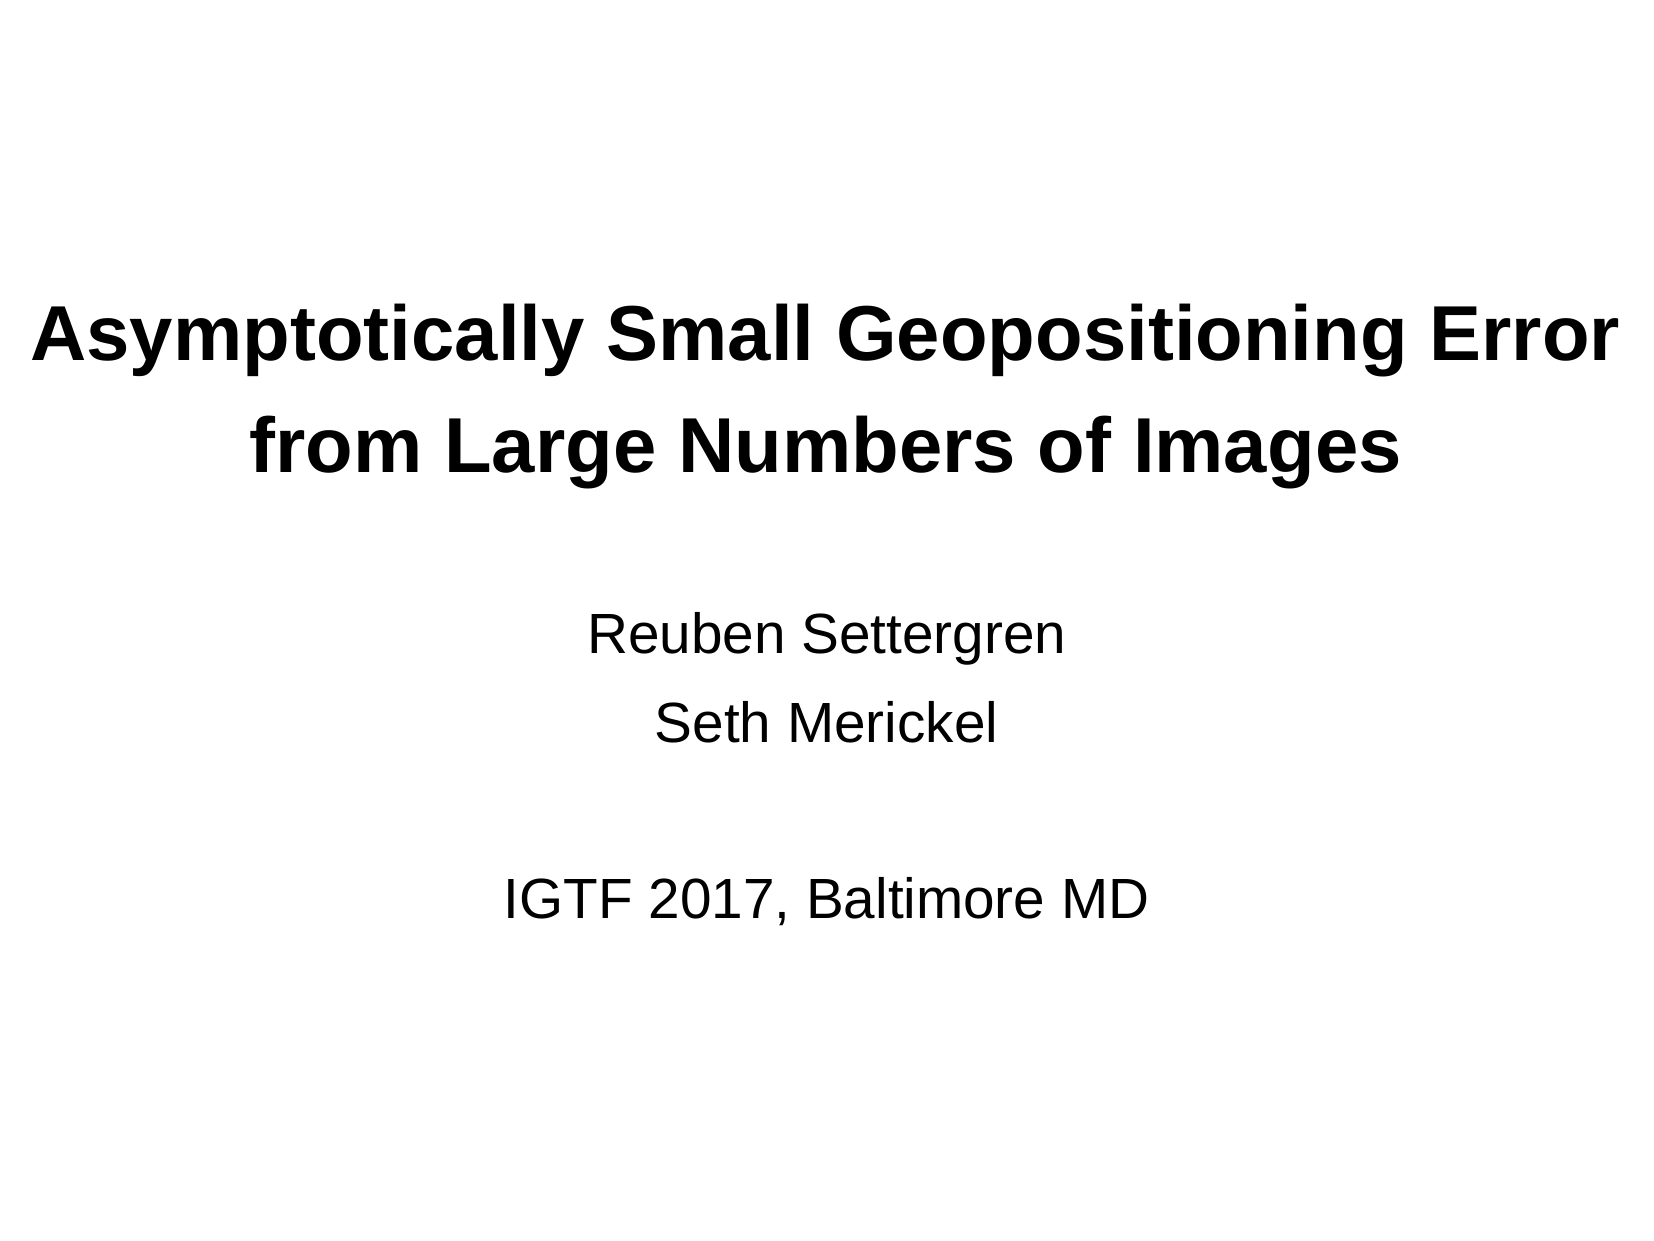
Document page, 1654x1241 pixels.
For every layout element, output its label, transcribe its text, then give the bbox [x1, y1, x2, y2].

list Asymptotically Small Geopositioning Error from Large Numbers of Images Reuben Settergren Seth Merickel IGTF 2017, Baltimore MD [21, 290, 1633, 1010]
